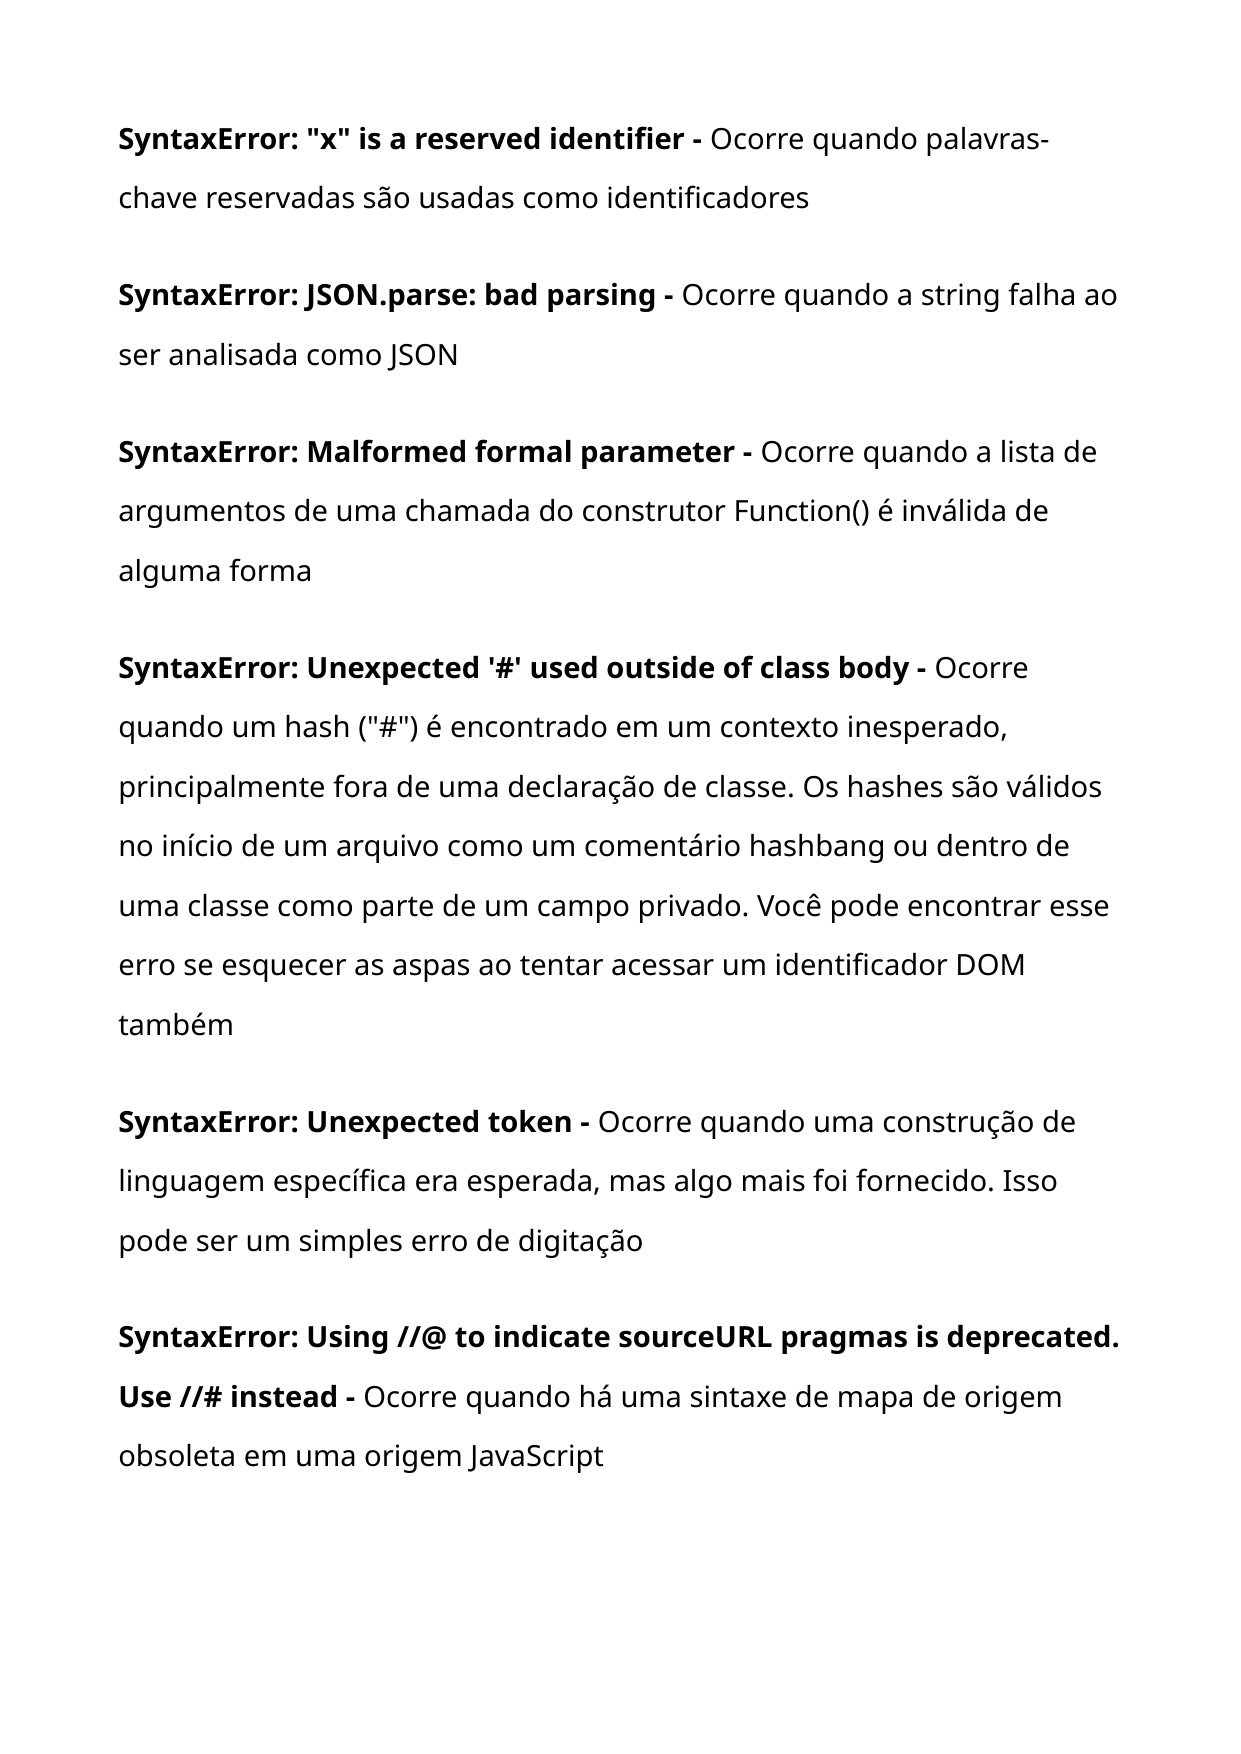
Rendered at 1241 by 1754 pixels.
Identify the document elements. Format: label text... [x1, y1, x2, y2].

subtitle SyntaxError: Unexpected '#' used outside of class body - Ocorre quando um hash ("#") é encontrado em um contexto inesperado, principalmente fora de uma declaração de classe. Os hashes são válidos no início de um arquivo como um comentário hashbang ou dentro de uma classe como parte de um campo privado. Você pode encontrar esse erro se esquecer as aspas ao tentar acessar um identificador DOM também [118, 647, 1122, 1043]
subtitle SyntaxError: Using //@ to indicate sourceURL pragmas is deprecated. Use //# instead - Ocorre quando há uma sintaxe de mapa de origem obsoleta em uma origem JavaScript [118, 1317, 1122, 1475]
subtitle SyntaxError: JSON.parse: bad parsing - Ocorre quando a string falha ao ser analisada como JSON [118, 274, 1122, 374]
subtitle SyntaxError: "x" is a reserved identifier - Ocorre quando palavras-chave reservadas são usadas como identificadores [118, 118, 1122, 217]
subtitle SyntaxError: Malformed formal parameter - Ocorre quando a lista de argumentos de uma chamada do construtor Function() é inválida de alguma forma [118, 431, 1122, 590]
subtitle SyntaxError: Unexpected token - Ocorre quando uma construção de linguagem específica era esperada, mas algo mais foi fornecido. Isso pode ser um simples erro de digitação [118, 1101, 1122, 1259]
